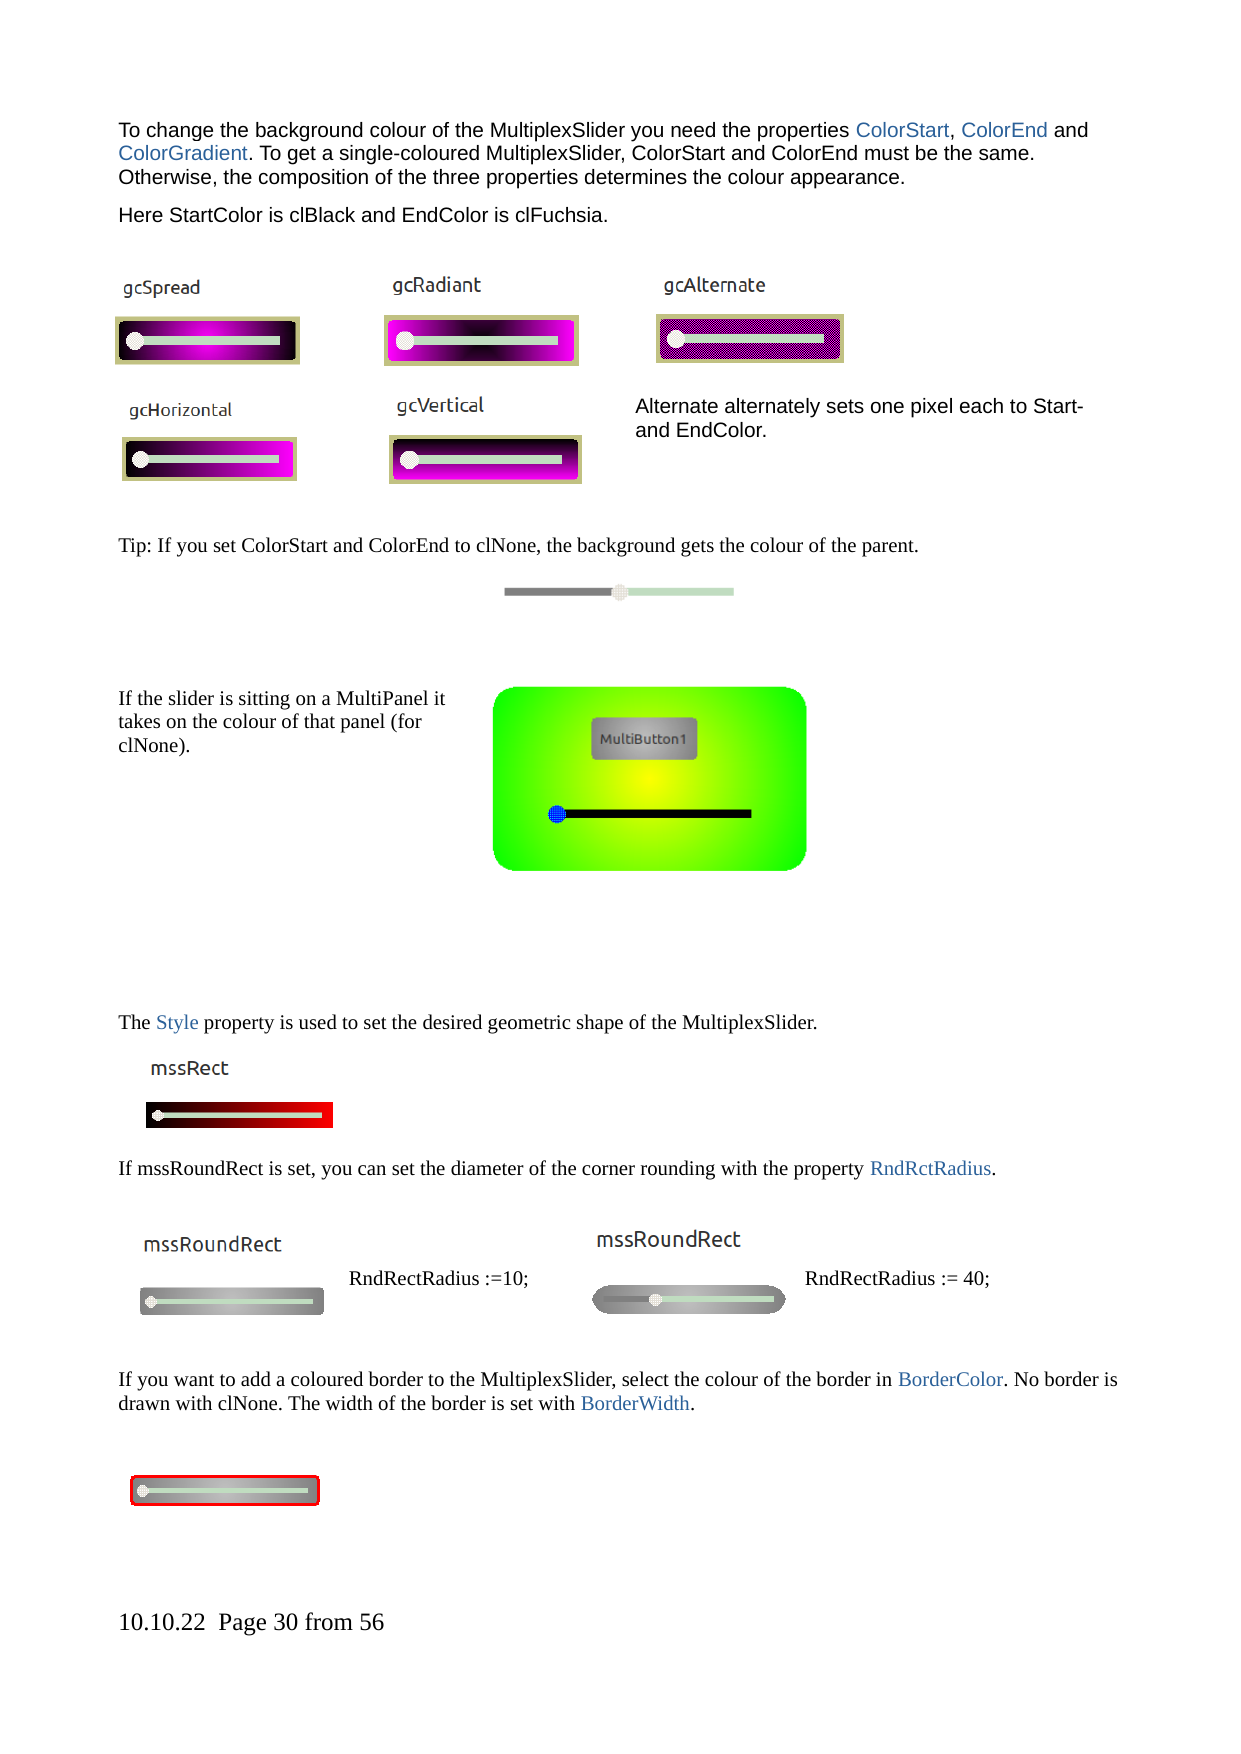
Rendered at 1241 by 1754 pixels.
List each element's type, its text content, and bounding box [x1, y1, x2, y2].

text If the slider is sitting on a MultiPanel it takes on the colour of that panel (for clNone). [118, 686, 477, 757]
text Tip: If you set ColorStart and ColorEnd to clNone, the background gets the colour of the parent. [118, 533, 1122, 557]
picture [480, 571, 760, 613]
text To change the background colour of the MultiplexSlider you need the properties ColorStart, ColorEnd and ColorGradient. To get a single-coloured MultiplexSlider, ColorStart and ColorEnd must be the same. Otherwise, the composition of the three properties determines the colour appearance. [118, 118, 1122, 189]
picture [572, 1223, 791, 1330]
text Alternate alternately sets one pixel each to Start- and EndColor. [595, 395, 1122, 442]
picture [102, 276, 307, 376]
text RndRectRadius := 40; [791, 1271, 1122, 1289]
picture [477, 673, 833, 890]
picture [121, 1466, 333, 1515]
text The Style property is used to set the desired geometric shape of the MultiplexSlider. [118, 1015, 1122, 1033]
picture [371, 268, 590, 377]
text Here StartColor is clBlack and EndColor is clFuchsia. [118, 204, 1122, 227]
picture [127, 1056, 346, 1141]
picture [110, 396, 309, 496]
text If mssRoundRect is set, you can set the diameter of the corner rounding with the property RndRctRadius. [118, 1156, 1122, 1180]
text RndRectRadius :=10; [344, 1271, 572, 1289]
text [833, 686, 1122, 757]
picture [639, 272, 854, 374]
text [118, 395, 374, 442]
picture [117, 1227, 344, 1336]
picture [374, 390, 595, 493]
text If you want to add a coloured border to the MultiplexSlider, select the colour of the border in BorderColor. No border is drawn with clNone. The width of the border is set with BorderWidth. [118, 1368, 1122, 1415]
